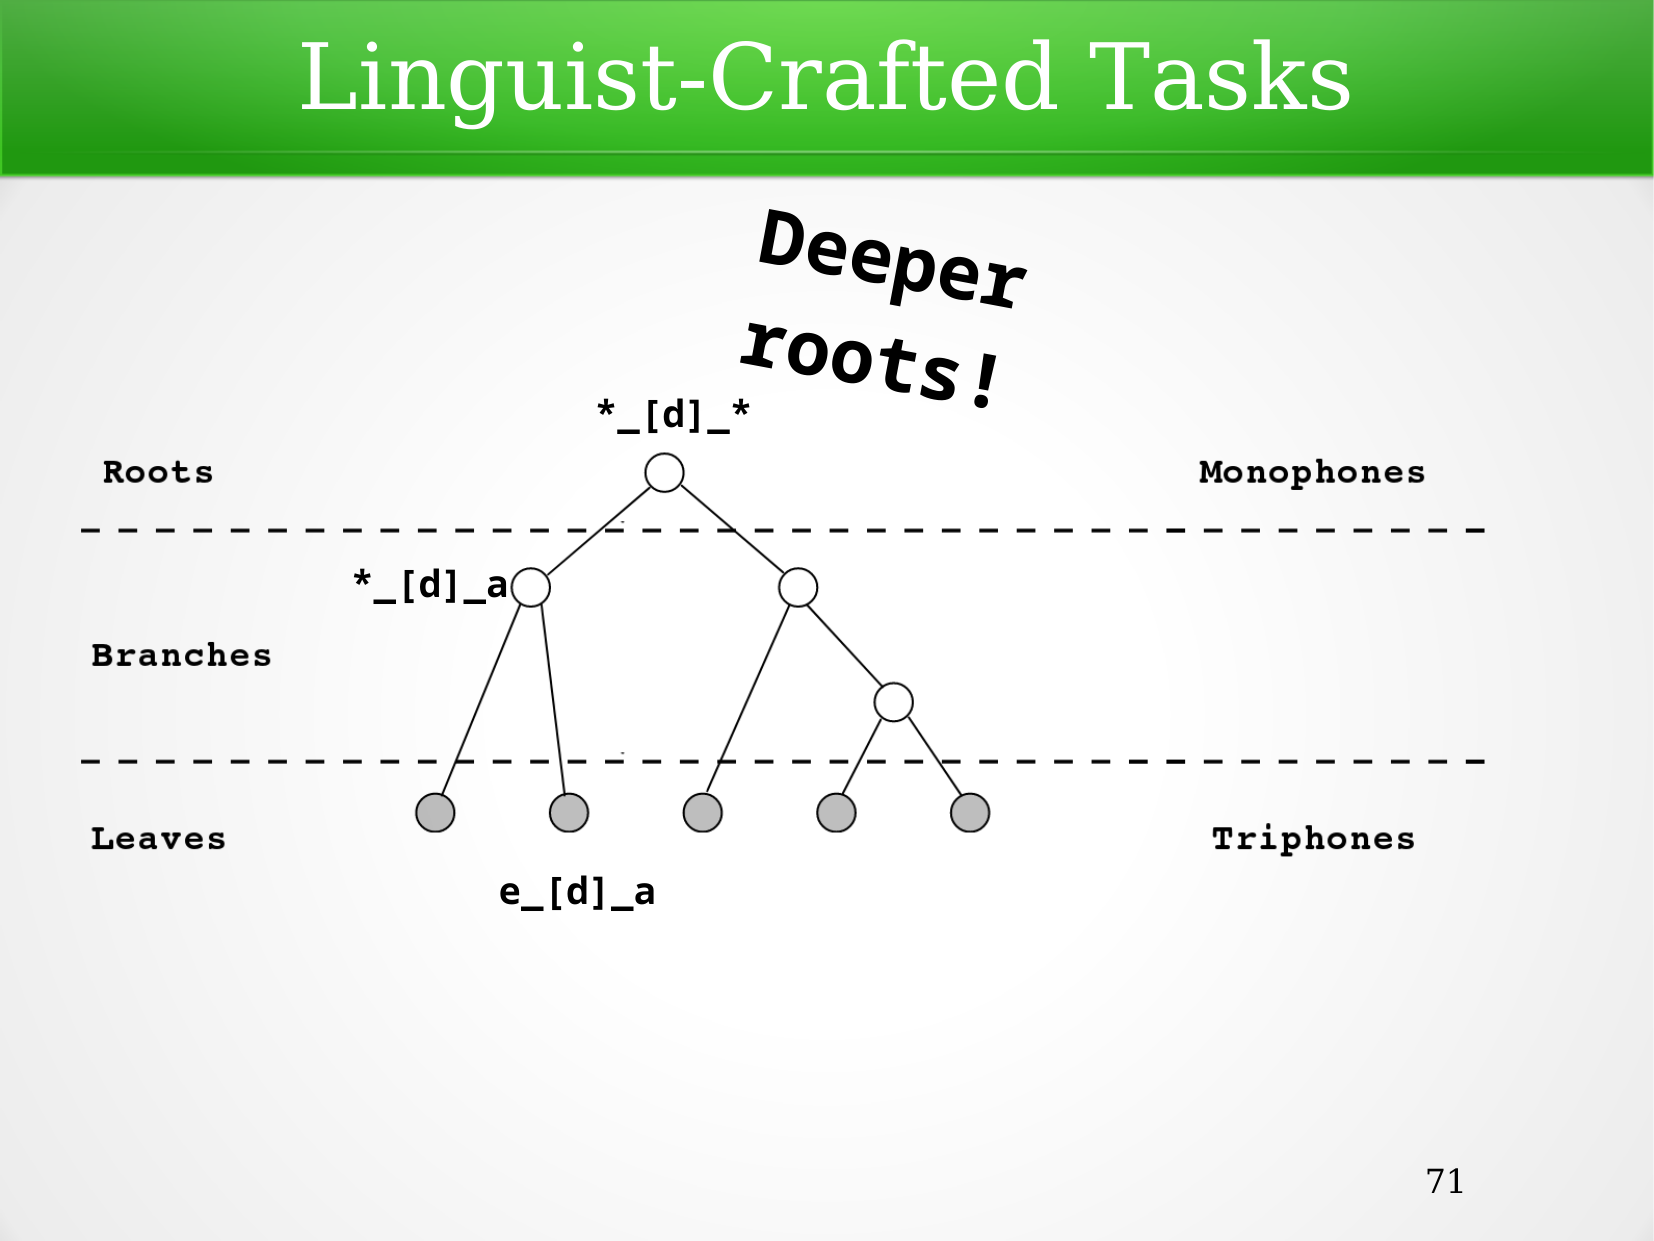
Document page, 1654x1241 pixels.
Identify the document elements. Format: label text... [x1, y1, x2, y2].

text_box e_[d]_a [483, 857, 694, 923]
text_box *_[d]_* [580, 380, 719, 446]
text_box Deeper roots! [700, 172, 1320, 588]
picture [0, 0, 1654, 1241]
text_box *_[d]_a [336, 550, 547, 616]
title Linguist-Crafted Tasks [82, 11, 1571, 154]
